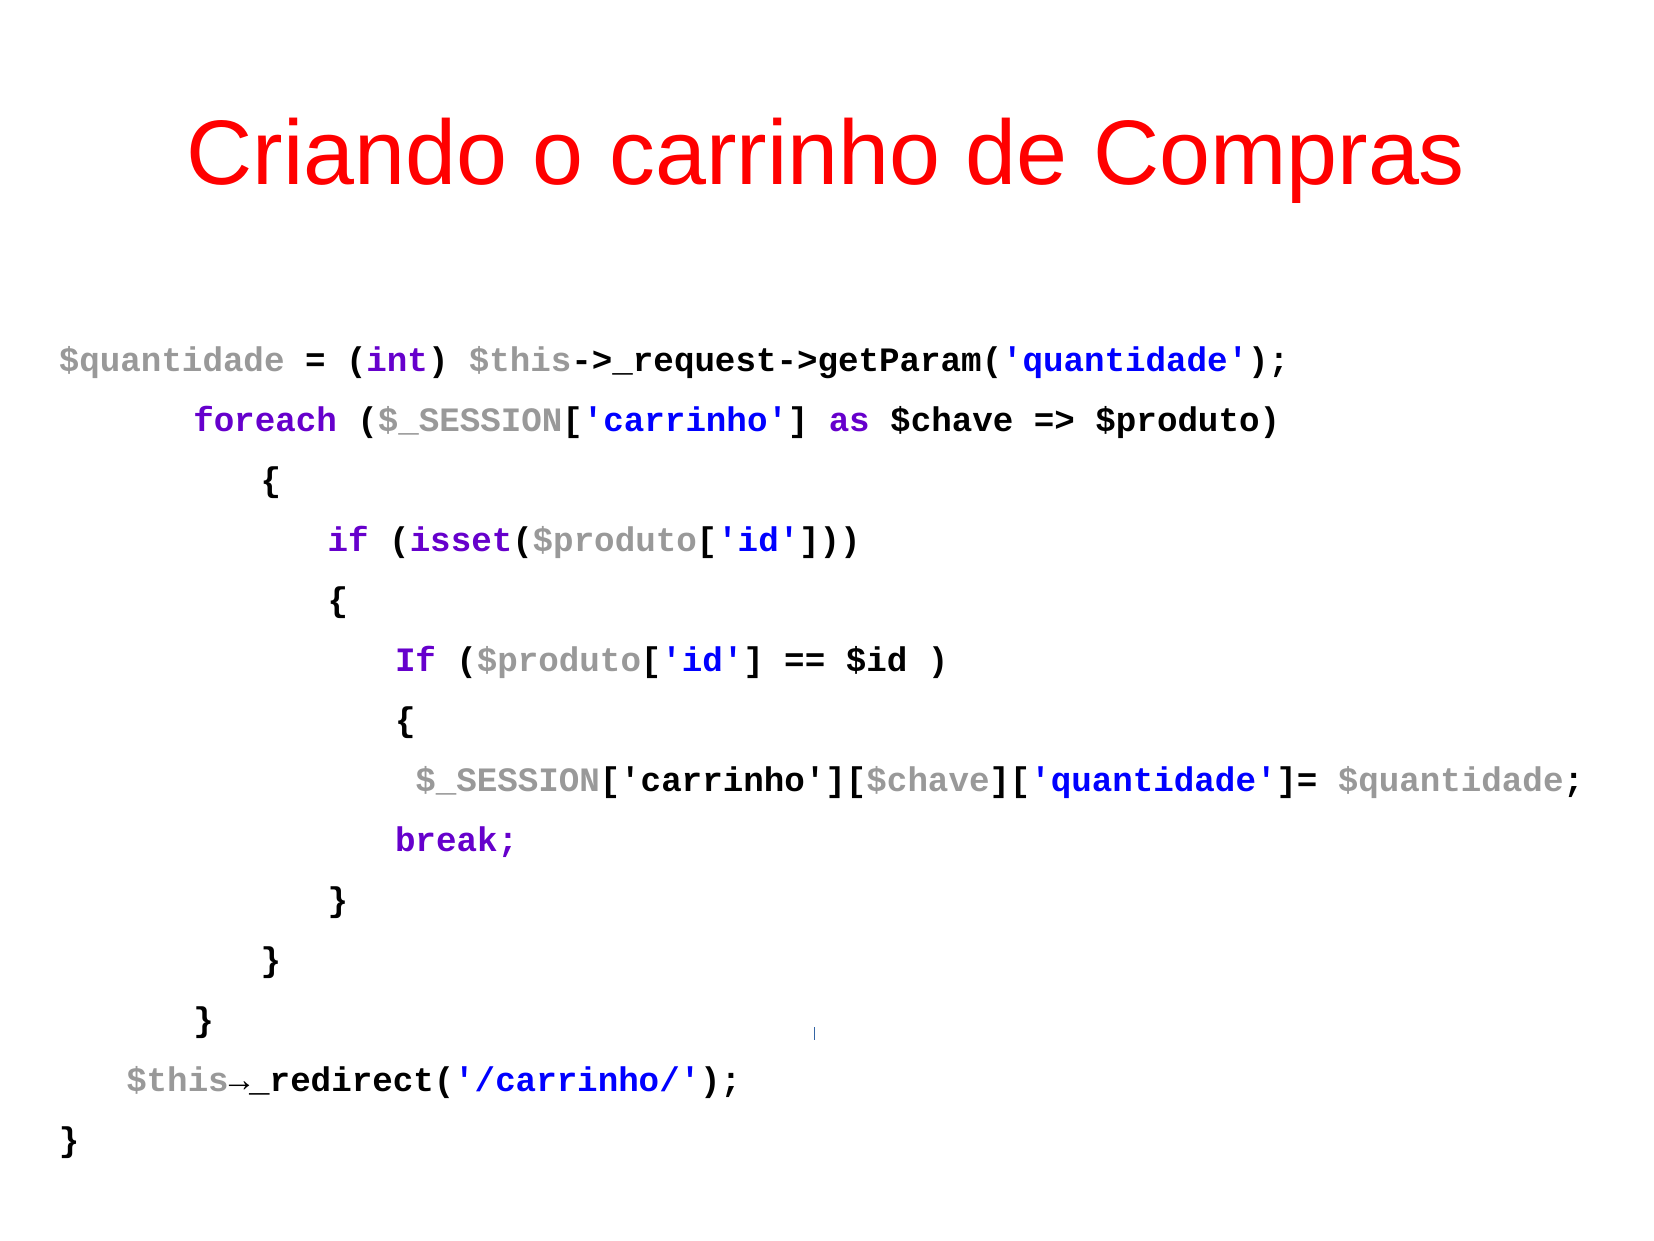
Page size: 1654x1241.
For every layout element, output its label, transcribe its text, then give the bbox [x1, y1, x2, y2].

title Criando o carrinho de Compras [82, 49, 1571, 257]
list $quantidade = (int) $this->_request->getParam('quantidade'); foreach ($_SESSION['carrinho'] as $chave => $produto) { if (isset($produto['id'])) { If ($produto['id'] == $id ) { $_SESSION['carrinho'][$chave]['quantidade']= $quantidade; break; } } } $this→_redirect('/carrinho/'); } [59, 283, 1607, 1182]
